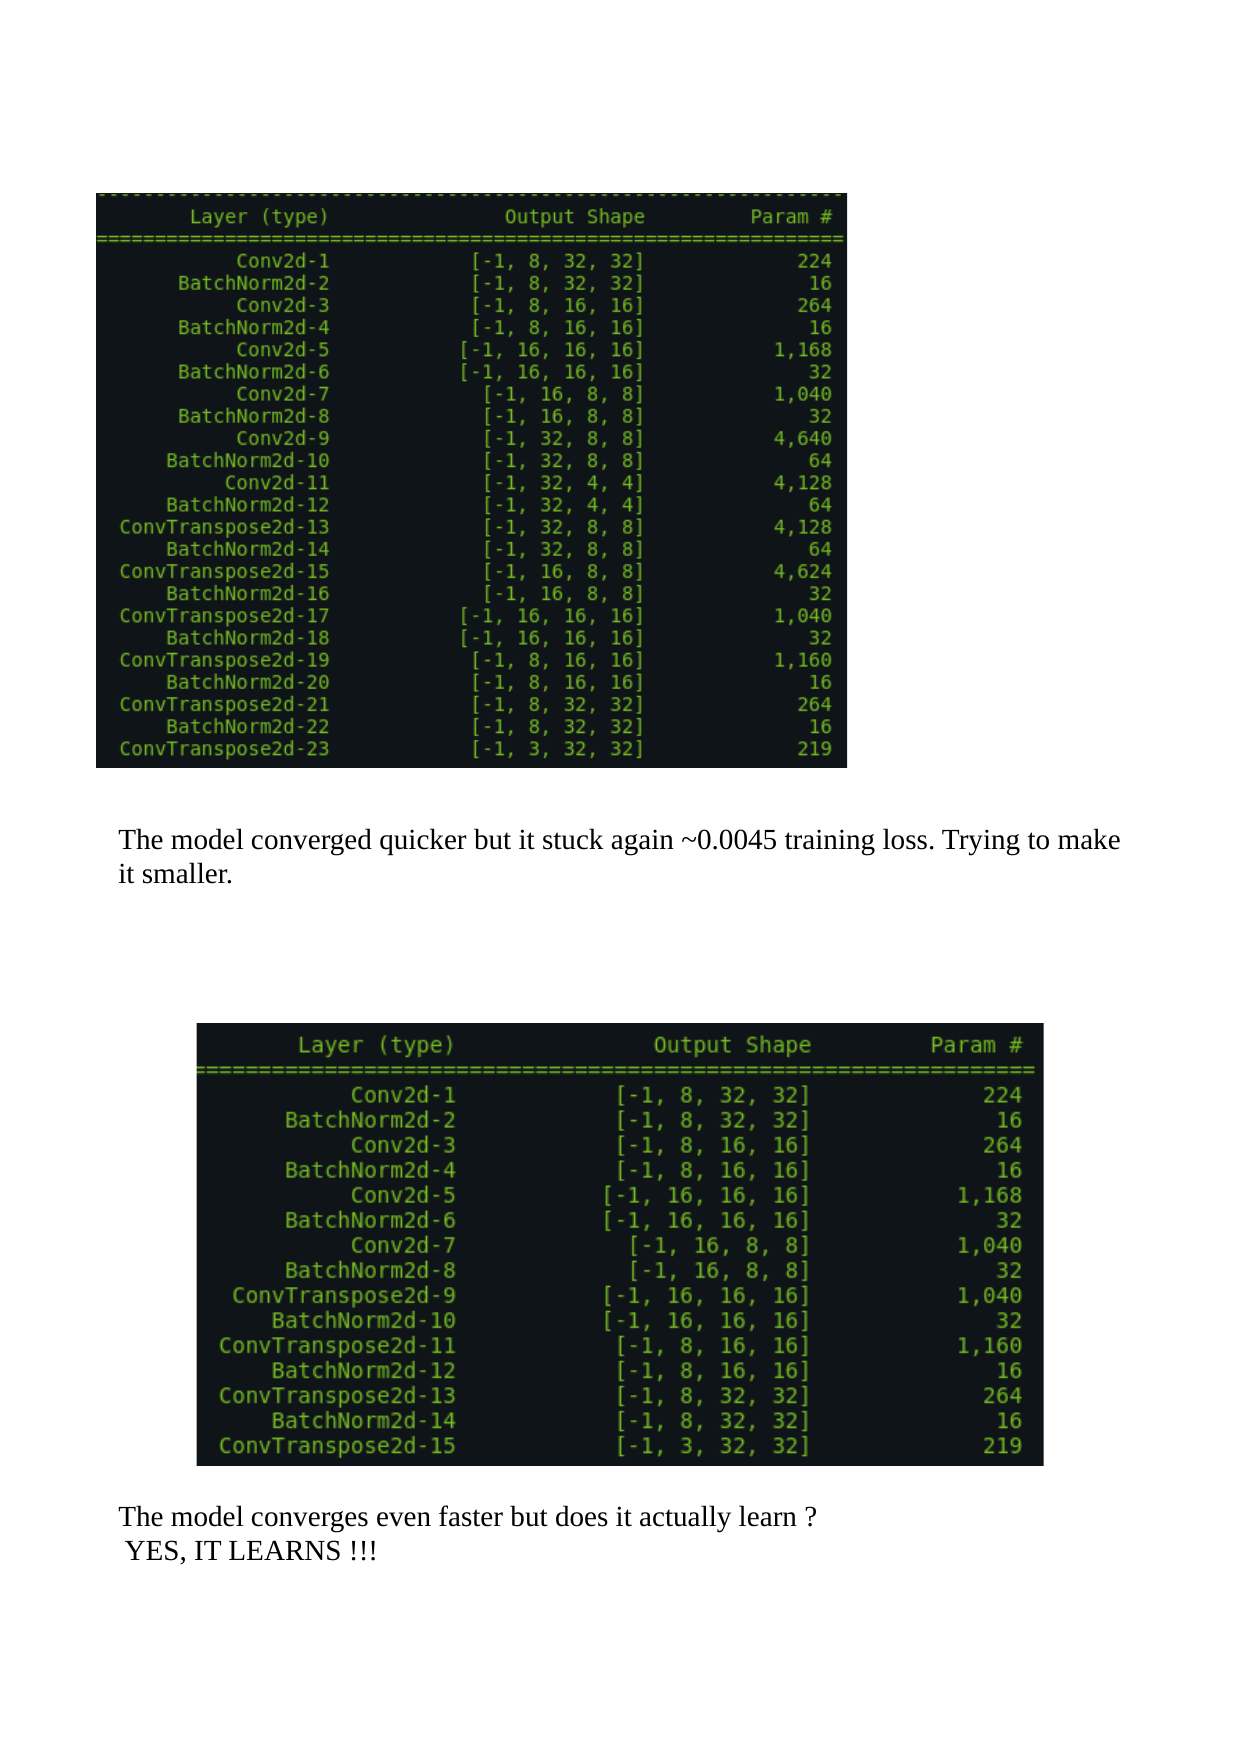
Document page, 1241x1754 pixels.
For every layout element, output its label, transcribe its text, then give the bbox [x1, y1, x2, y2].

text The model converges even faster but does it actually learn ? [118, 1499, 1122, 1533]
text The model converged quicker but it stuck again ~0.0045 training loss. Trying to make it smaller. [118, 822, 1122, 889]
picture [96, 193, 848, 768]
text YES, IT LEARNS !!! [118, 1533, 1122, 1567]
picture [196, 1023, 1044, 1466]
